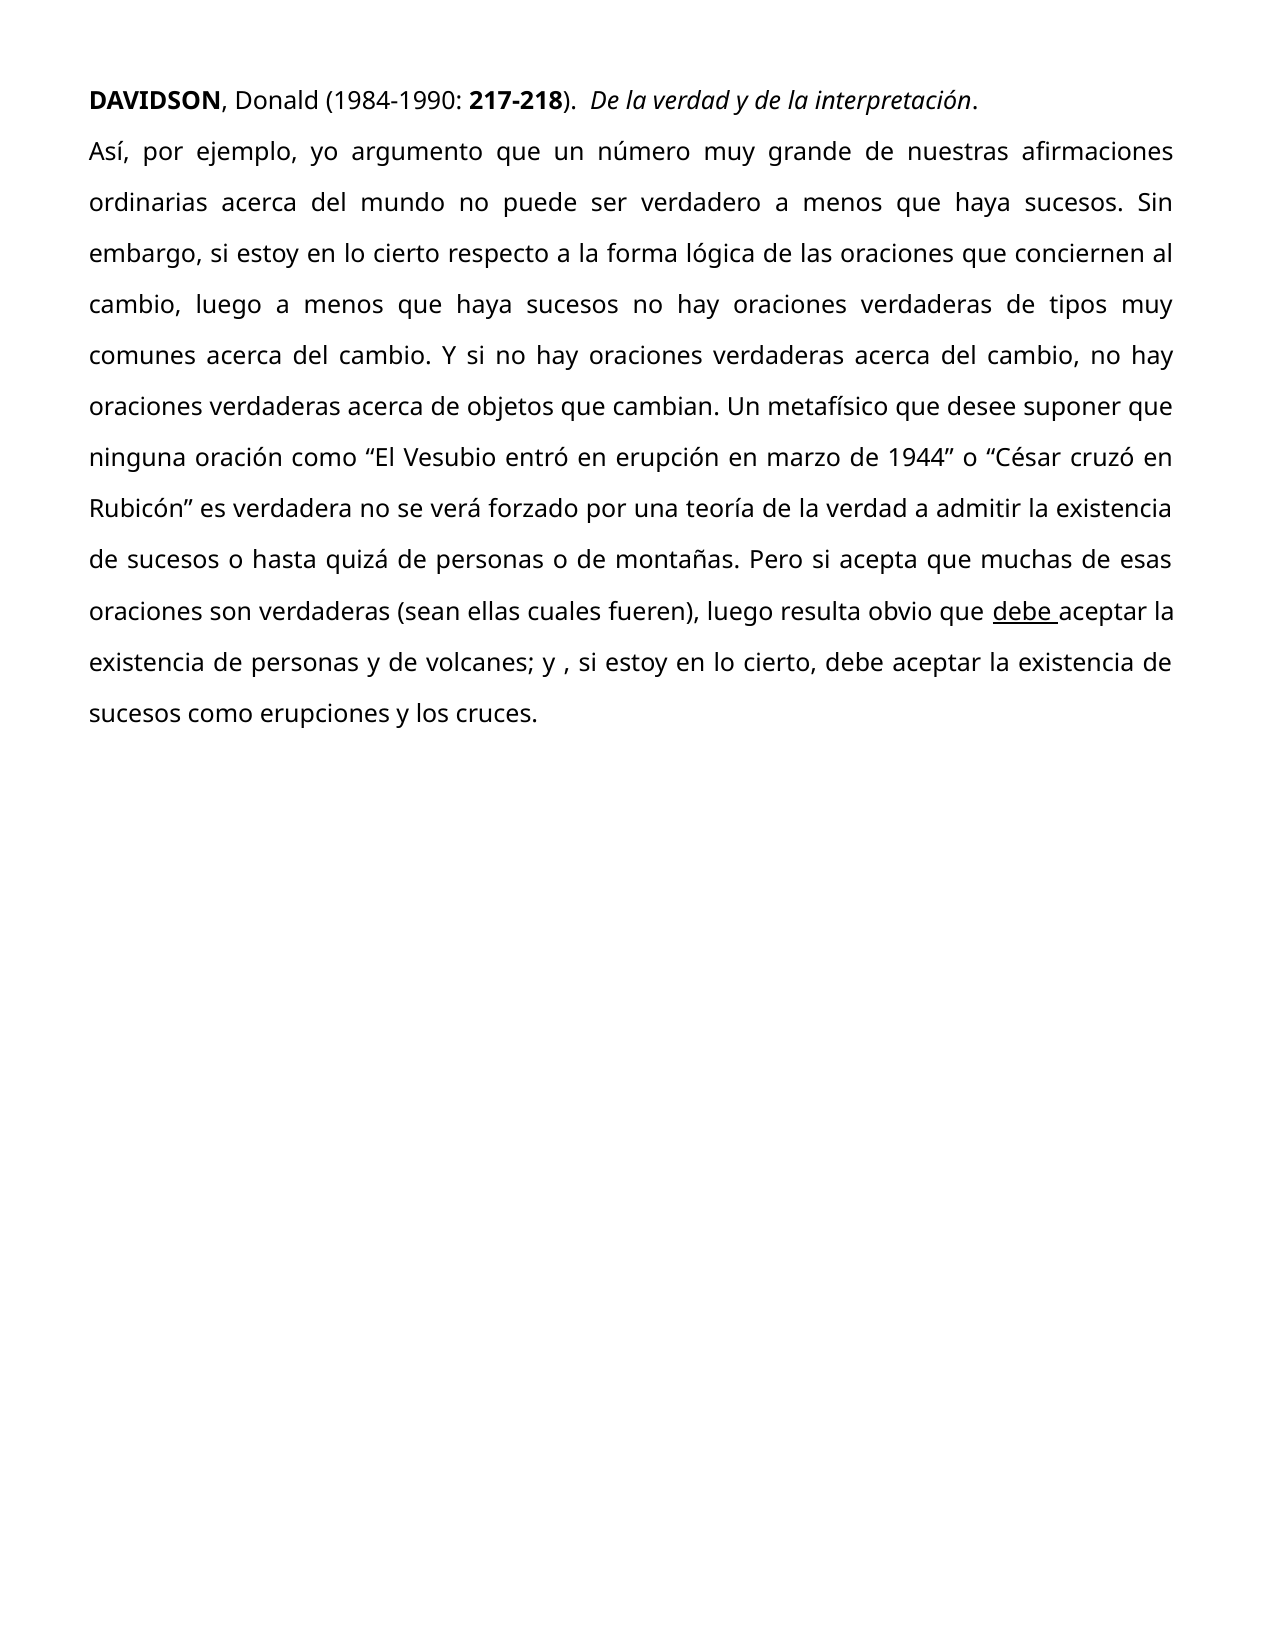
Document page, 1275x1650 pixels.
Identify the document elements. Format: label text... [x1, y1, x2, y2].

text Así, por ejemplo, yo argumento que un número muy grande de nuestras afirmaciones ordinarias acerca del mundo no puede ser verdadero a menos que haya sucesos. Sin embargo, si estoy en lo cierto respecto a la forma lógica de las oraciones que conciernen al cambio, luego a menos que haya sucesos no hay oraciones verdaderas de tipos muy comunes acerca del cambio. Y si no hay oraciones verdaderas acerca del cambio, no hay oraciones verdaderas acerca de objetos que cambian. Un metafísico que desee suponer que ninguna oración como “El Vesubio entró en erupción en marzo de 1944” o “César cruzó en Rubicón” es verdadera no se verá forzado por una teoría de la verdad a admitir la existencia de sucesos o hasta quizá de personas o de montañas. Pero si acepta que muchas de esas oraciones son verdaderas (sean ellas cuales fueren), luego resulta obvio que debe aceptar la existencia de personas y de volcanes; y , si estoy en lo cierto, debe aceptar la existencia de sucesos como erupciones y los cruces. [88, 134, 1174, 729]
text DAVIDSON, Donald (1984-1990: 217-218). De la verdad y de la interpretación. [88, 83, 1174, 117]
